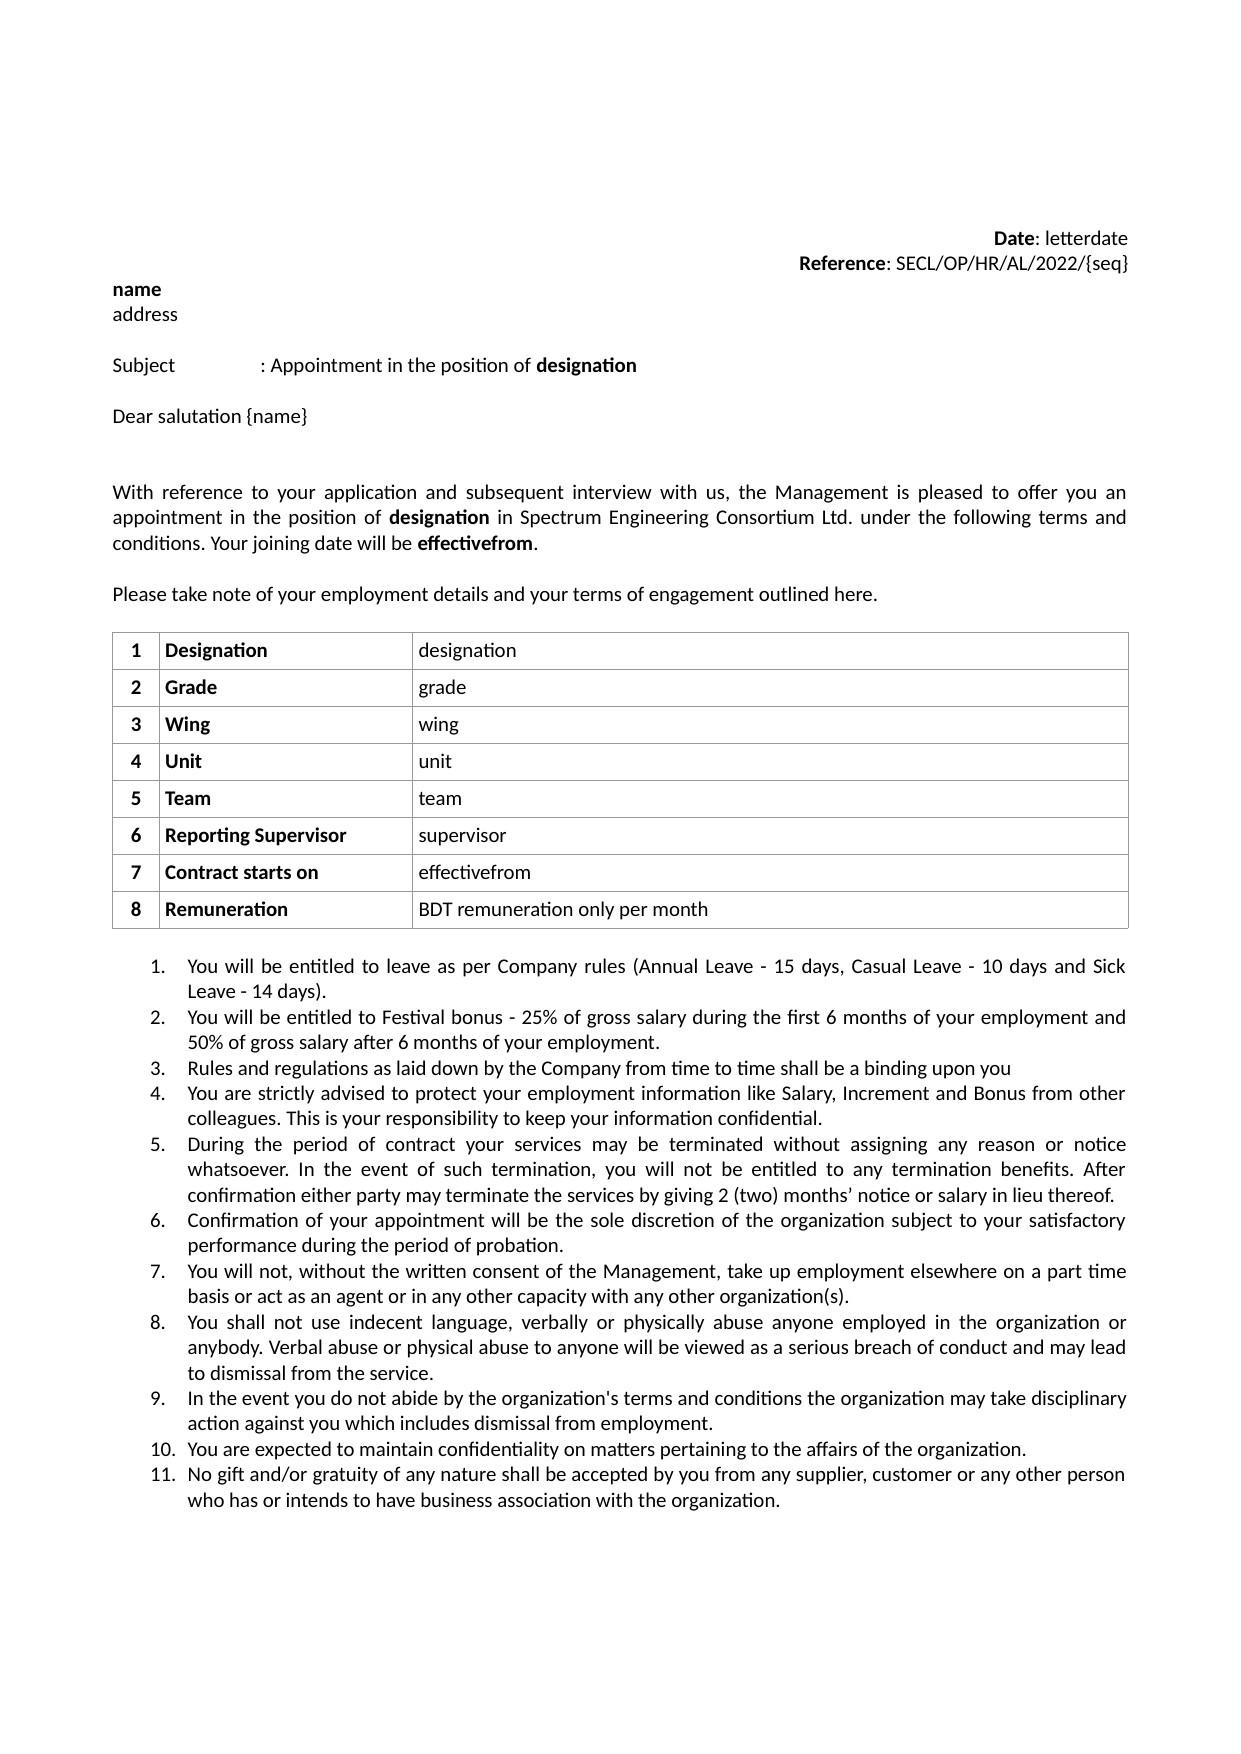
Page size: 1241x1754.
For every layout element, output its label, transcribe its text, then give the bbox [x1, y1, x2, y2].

table_cell 8 [113, 892, 159, 927]
list In the event you do not abide by the organization's terms and conditions the organization may take disciplinary action against you which includes dismissal from employment. [150, 1385, 1128, 1436]
table_header designation [413, 633, 1128, 669]
table_cell grade [413, 670, 1128, 706]
table_cell effectivefrom [413, 855, 1128, 891]
table_cell Unit [160, 744, 412, 779]
list You will not, without the written consent of the Management, take up employment elsewhere on a part time basis or act as an agent or in any other capacity with any other organization(s). [150, 1258, 1128, 1309]
list Rules and regulations as laid down by the Company from time to time shall be a binding upon you [150, 1055, 1128, 1080]
table_cell Reporting Supervisor [160, 818, 412, 853]
list Confirmation of your appointment will be the sole discretion of the organization subject to your satisfactory performance during the period of probation. [150, 1207, 1128, 1258]
table_cell BDT remuneration only per month [413, 892, 1128, 927]
table_cell wing [413, 707, 1128, 743]
table_cell Remuneration [160, 892, 412, 927]
table_header Designation [160, 633, 412, 669]
list You are strictly advised to protect your employment information like Salary, Increment and Bonus from other colleagues. This is your responsibility to keep your information confidential. [150, 1080, 1128, 1131]
table_cell 4 [113, 744, 159, 779]
table_cell 7 [113, 855, 159, 891]
table_cell 6 [113, 818, 159, 853]
table_cell 3 [113, 707, 159, 743]
list You are expected to maintain confidentiality on matters pertaining to the affairs of the organization. [150, 1436, 1128, 1461]
table_cell unit [413, 744, 1128, 779]
table_cell Team [160, 781, 412, 817]
list No gift and/or gratuity of any nature shall be accepted by you from any supplier, customer or any other person who has or intends to have business association with the organization. [150, 1461, 1128, 1512]
text Please take note of your employment details and your terms of engagement outlined here. [112, 581, 1128, 606]
list You will be entitled to Festival bonus - 25% of gross salary during the first 6 months of your employment and 50% of gross salary after 6 months of your employment. [150, 1004, 1128, 1055]
list You shall not use indecent language, verbally or physically abuse anyone employed in the organization or anybody. Verbal abuse or physical abuse to anyone will be viewed as a serious breach of conduct and may lead to dismissal from the service. [150, 1309, 1128, 1385]
table_cell 5 [113, 781, 159, 817]
text Dear salutation {name} [112, 403, 1128, 428]
text Date: letterdate [112, 225, 1128, 250]
table_cell team [413, 781, 1128, 817]
text Reference: SECL/OP/HR/AL/2022/{seq} [112, 250, 1128, 276]
table_cell 2 [113, 670, 159, 706]
table_cell Wing [160, 707, 412, 743]
list You will be entitled to leave as per Company rules (Annual Leave - 15 days, Casual Leave - 10 days and Sick Leave - 14 days). [150, 953, 1128, 1004]
table_cell supervisor [413, 818, 1128, 853]
text With reference to your application and subsequent interview with us, the Management is pleased to offer you an appointment in the position of designation in Spectrum Engineering Consortium Ltd. under the following terms and conditions. Your joining date will be effectivefrom. [112, 479, 1128, 555]
table_cell Contract starts on [160, 855, 412, 891]
text name [112, 276, 1128, 301]
list During the period of contract your services may be terminated without assigning any reason or notice whatsoever. In the event of such termination, you will not be entitled to any termination benefits. After confirmation either party may terminate the services by giving 2 (two) months’ notice or salary in lieu thereof. [150, 1131, 1128, 1207]
table_header 1 [113, 633, 159, 669]
text Subject : Appointment in the position of designation [112, 352, 1128, 377]
text address [112, 301, 1128, 327]
table_cell Grade [160, 670, 412, 706]
